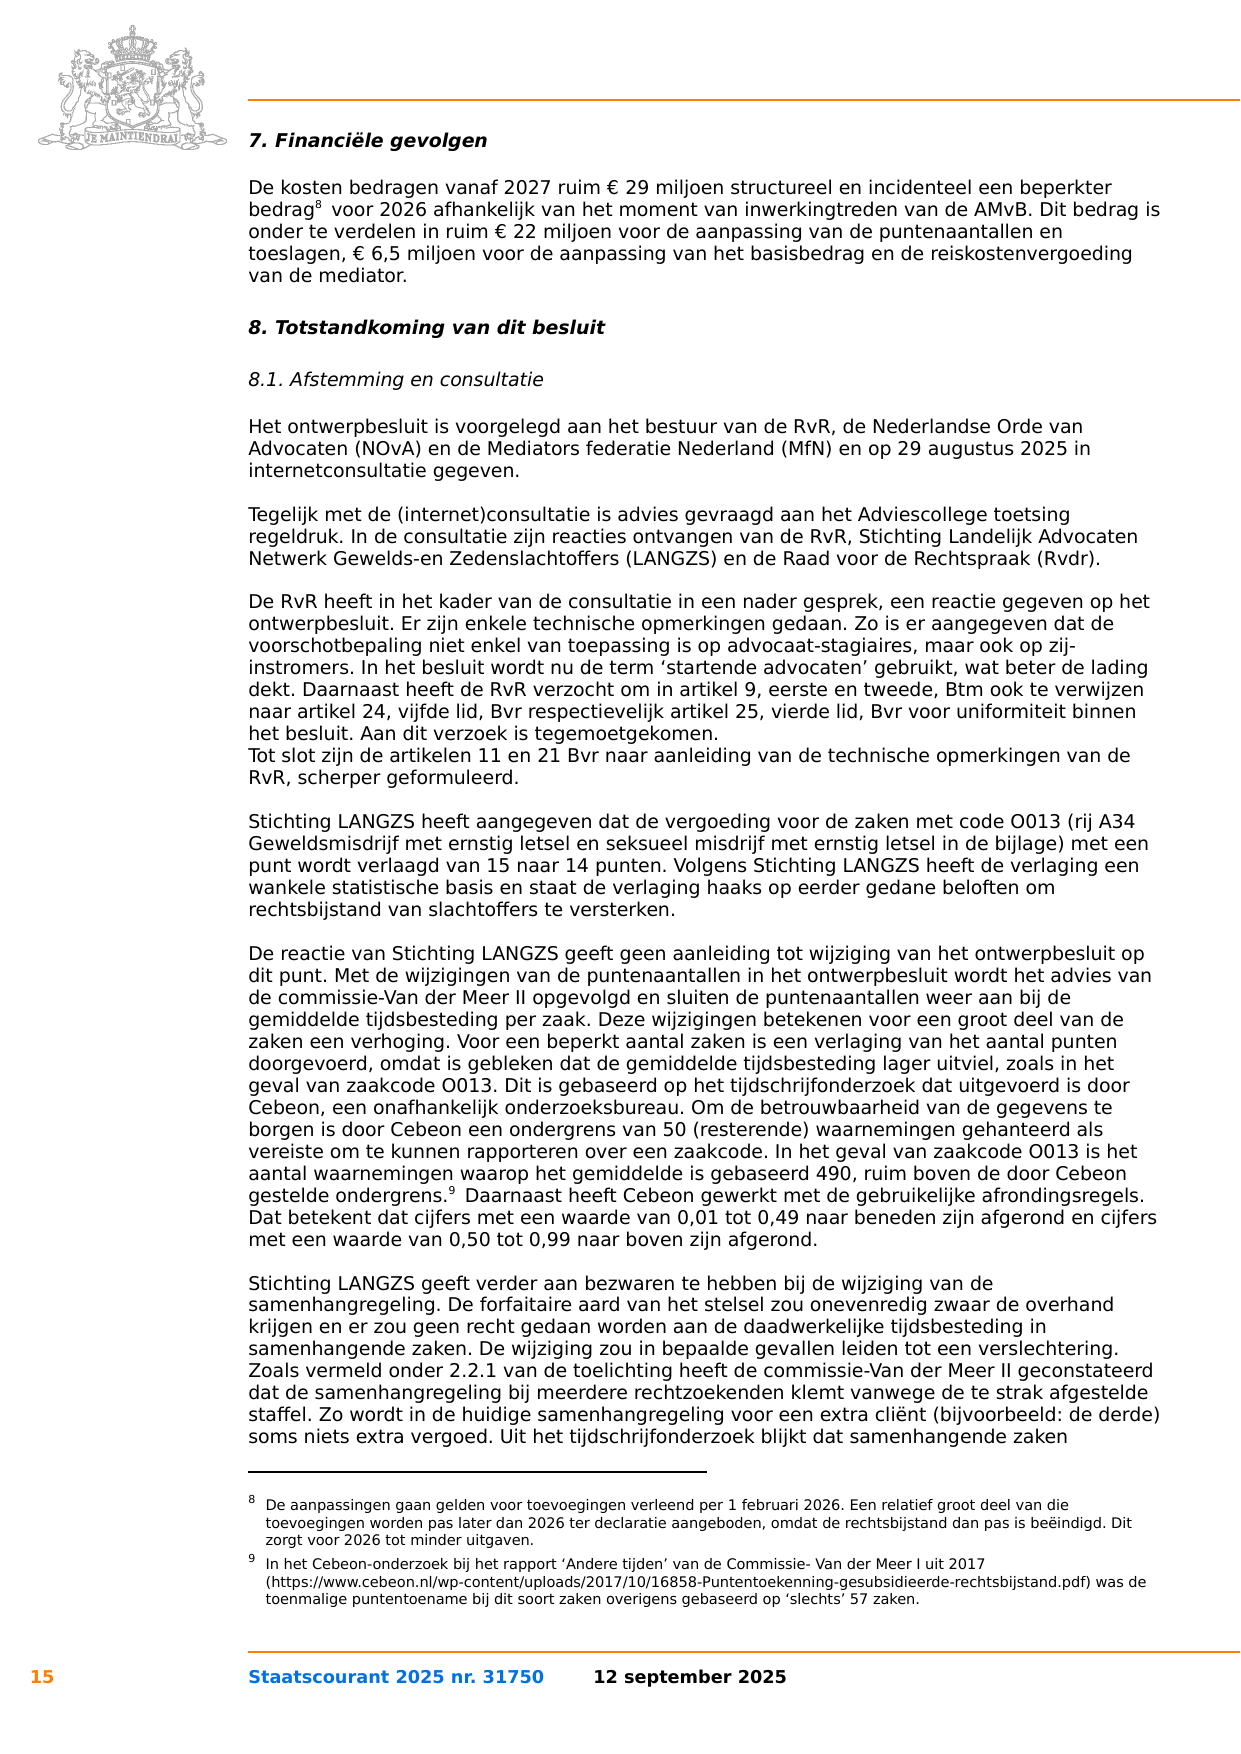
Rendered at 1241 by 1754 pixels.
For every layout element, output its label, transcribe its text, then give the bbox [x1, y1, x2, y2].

text Tegelijk met de (internet)consultatie is advies gevraagd aan het Adviescollege toetsing regeldruk. In de consultatie zijn reacties ontvangen van de RvR, Stichting Landelijk Advocaten Netwerk Gewelds-en Zedenslachtoffers (LANGZS) en de Raad voor de Rechtspraak (Rvdr). [248, 503, 1163, 569]
text Stichting LANGZS heeft aangegeven dat de vergoeding voor de zaken met code O013 (rij A34 Geweldsmisdrijf met ernstig letsel en seksueel misdrijf met ernstig letsel in de bijlage) met een punt wordt verlaagd van 15 naar 14 punten. Volgens Stichting LANGZS heeft de verlaging een wankele statistische basis en staat de verlaging haaks op eerder gedane beloften om rechtsbijstand van slachtoffers te versterken. [248, 811, 1163, 921]
subtitle 8.1. Afstemming en consultatie [248, 369, 1163, 391]
text De RvR heeft in het kader van de consultatie in een nader gesprek, een reactie gegeven op het ontwerpbesluit. Er zijn enkele technische opmerkingen gedaan. Zo is er aangegeven dat de voorschotbepaling niet enkel van toepassing is op advocaat-stagiaires, maar ook op zij-instromers. In het besluit wordt nu de term ‘startende advocaten’ gebruikt, wat beter de lading dekt. Daarnaast heeft de RvR verzocht om in artikel 9, eerste en tweede, Btm ook te verwijzen naar artikel 24, vijfde lid, Bvr respectievelijk artikel 25, vierde lid, Bvr voor uniformiteit binnen het besluit. Aan dit verzoek is tegemoetgekomen. [248, 591, 1163, 745]
text Stichting LANGZS geeft verder aan bezwaren te hebben bij de wijziging van de samenhangregeling. De forfaitaire aard van het stelsel zou onevenredig zwaar de overhand krijgen en er zou geen recht gedaan worden aan de daadwerkelijke tijdsbesteding in samenhangende zaken. De wijziging zou in bepaalde gevallen leiden tot een verslechtering. Zoals vermeld onder 2.2.1 van de toelichting heeft de commissie-Van der Meer II geconstateerd dat de samenhangregeling bij meerdere rechtzoekenden klemt vanwege de te strak afgestelde staffel. Zo wordt in de huidige samenhangregeling voor een extra cliënt (bijvoorbeeld: de derde) soms niets extra vergoed. Uit het tijdschrijfonderzoek blijkt dat samenhangende zaken [248, 1272, 1163, 1448]
subtitle 7. Financiële gevolgen [248, 130, 1163, 152]
picture [38, 25, 227, 150]
text De kosten bedragen vanaf 2027 ruim € 29 miljoen structureel en incidenteel een beperkter bedrag voor 2026 afhankelijk van het moment van inwerkingtreden van de AMvB. Dit bedrag is onder te verdelen in ruim € 22 miljoen voor de aanpassing van de puntenaantallen en toeslagen, € 6,5 miljoen voor de aanpassing van het basisbedrag en de reiskostenvergoeding van de mediator. [248, 177, 1163, 287]
subtitle 8. Totstandkoming van dit besluit [248, 317, 1163, 339]
text De reactie van Stichting LANGZS geeft geen aanleiding tot wijziging van het ontwerpbesluit op dit punt. Met de wijzigingen van de puntenaantallen in het ontwerpbesluit wordt het advies van de commissie-Van der Meer II opgevolgd en sluiten de puntenaantallen weer aan bij de gemiddelde tijdsbesteding per zaak. Deze wijzigingen betekenen voor een groot deel van de zaken een verhoging. Voor een beperkt aantal zaken is een verlaging van het aantal punten doorgevoerd, omdat is gebleken dat de gemiddelde tijdsbesteding lager uitviel, zoals in het geval van zaakcode O013. Dit is gebaseerd op het tijdschrijfonderzoek dat uitgevoerd is door Cebeon, een onafhankelijk onderzoeksbureau. Om de betrouwbaarheid van de gegevens te borgen is door Cebeon een ondergrens van 50 (resterende) waarnemingen gehanteerd als vereiste om te kunnen rapporteren over een zaakcode. In het geval van zaakcode O013 is het aantal waarnemingen waarop het gemiddelde is gebaseerd 490, ruim boven de door Cebeon gestelde ondergrens. Daarnaast heeft Cebeon gewerkt met de gebruikelijke afrondingsregels. Dat betekent dat cijfers met een waarde van 0,01 tot 0,49 naar beneden zijn afgerond en cijfers met een waarde van 0,50 tot 0,99 naar boven zijn afgerond. [248, 943, 1163, 1251]
text Tot slot zijn de artikelen 11 en 21 Bvr naar aanleiding van de technische opmerkingen van de RvR, scherper geformuleerd. [248, 745, 1163, 789]
text Het ontwerpbesluit is voorgelegd aan het bestuur van de RvR, de Nederlandse Orde van Advocaten (NOvA) en de Mediators federatie Nederland (MfN) en op 29 augustus 2025 in internetconsultatie gegeven. [248, 416, 1163, 482]
text In het Cebeon-onderzoek bij het rapport ‘Andere tijden’ van de Commissie- Van der Meer I uit 2017 (https://www.cebeon.nl/wp-content/uploads/2017/10/16858-Puntentoekenning-gesubsidieerde-rechtsbijstand.pdf) was de toenmalige puntentoename bij dit soort zaken overigens gebaseerd op ‘slechts’ 57 zaken. [248, 1552, 1163, 1608]
text De aanpassingen gaan gelden voor toevoegingen verleend per 1 februari 2026. Een relatief groot deel van die toevoegingen worden pas later dan 2026 ter declaratie aangeboden, omdat de rechtsbijstand dan pas is beëindigd. Dit zorgt voor 2026 tot minder uitgaven. [248, 1493, 1163, 1549]
